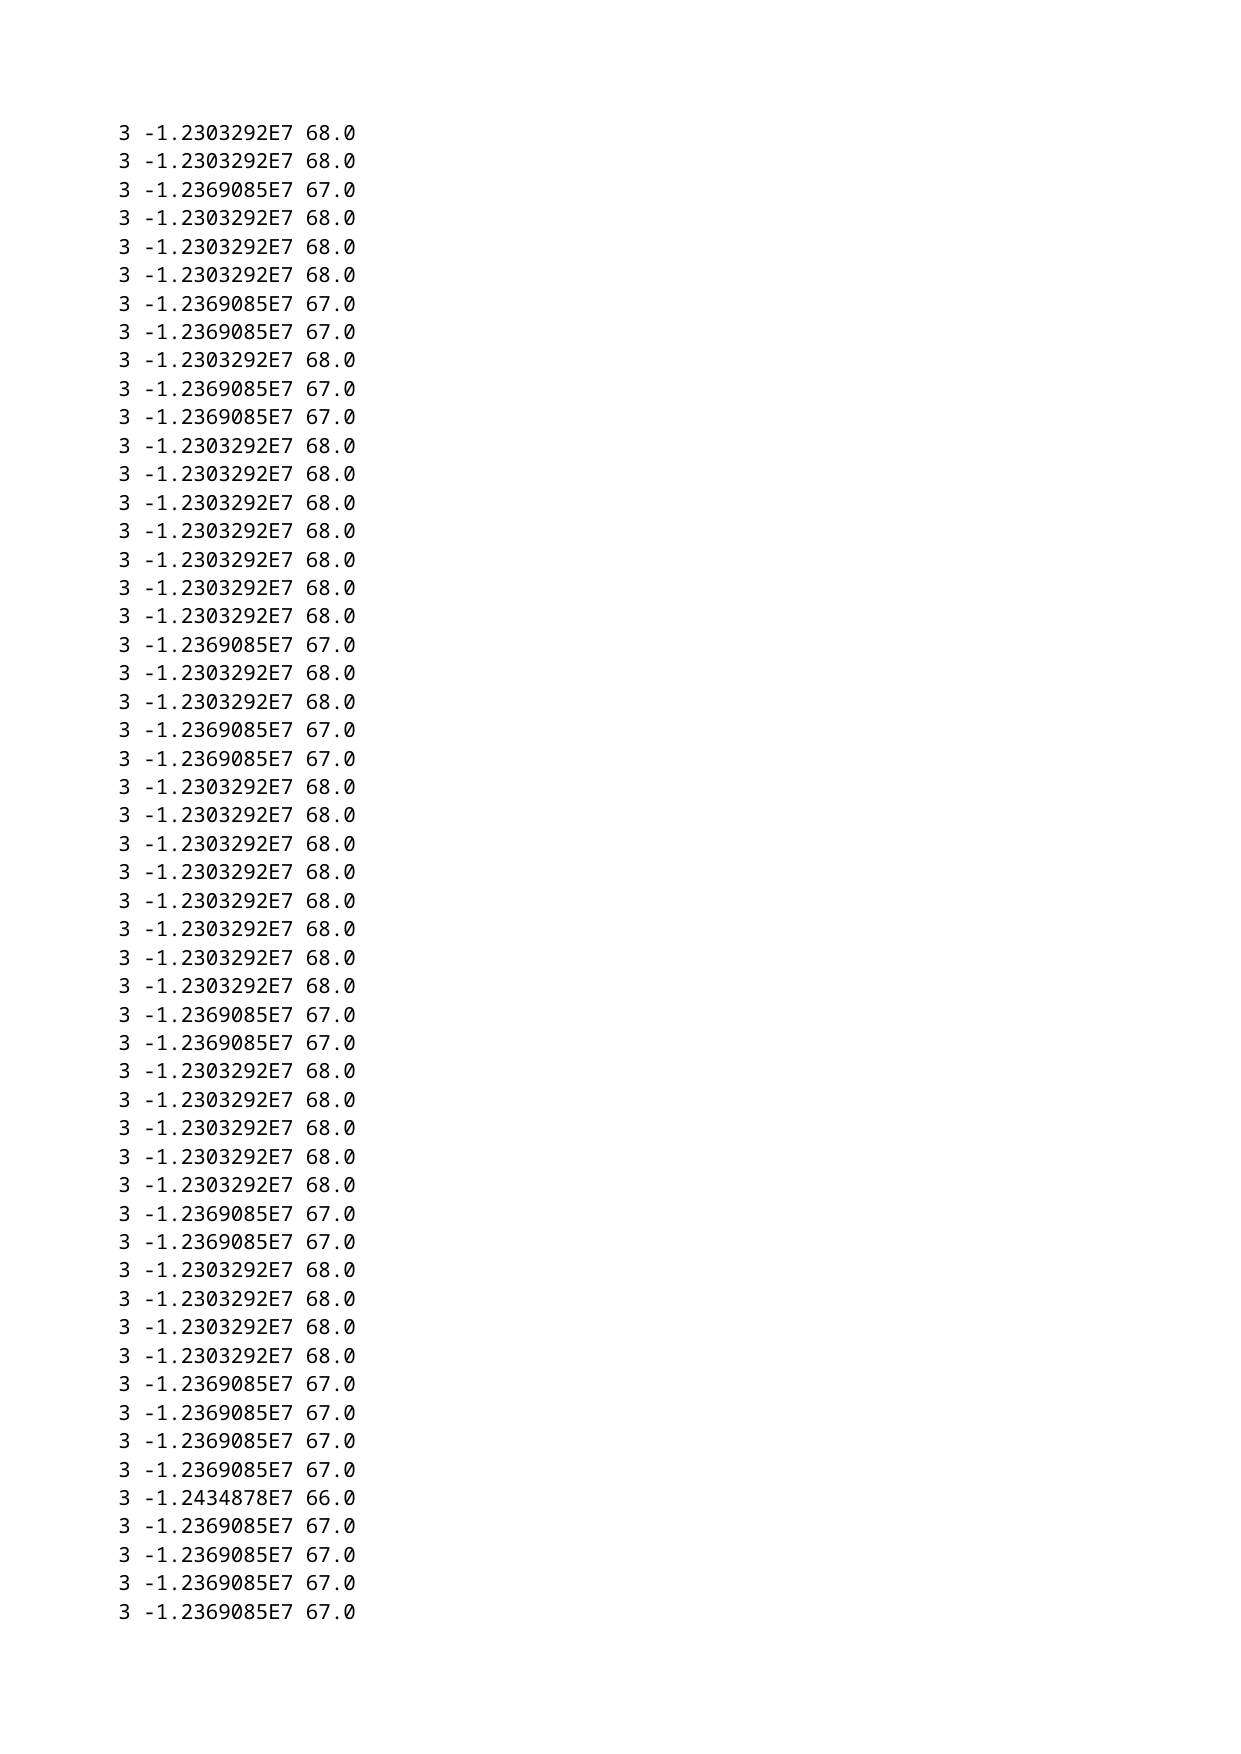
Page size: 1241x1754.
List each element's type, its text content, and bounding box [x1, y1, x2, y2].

text 3 -1.2369085E7 67.0 [118, 175, 1122, 203]
text 3 -1.2303292E7 68.0 [118, 431, 1122, 459]
text 3 -1.2303292E7 68.0 [118, 1312, 1122, 1341]
text 3 -1.2369085E7 67.0 [118, 1426, 1122, 1455]
text 3 -1.2303292E7 68.0 [118, 1170, 1122, 1199]
text 3 -1.2303292E7 68.0 [118, 1113, 1122, 1142]
text 3 -1.2303292E7 68.0 [118, 459, 1122, 488]
text 3 -1.2369085E7 67.0 [118, 374, 1122, 402]
text 3 -1.2303292E7 68.0 [118, 1057, 1122, 1085]
text 3 -1.2303292E7 68.0 [118, 346, 1122, 374]
text 3 -1.2303292E7 68.0 [118, 516, 1122, 545]
text 3 -1.2369085E7 67.0 [118, 289, 1122, 317]
text 3 -1.2303292E7 68.0 [118, 573, 1122, 602]
text 3 -1.2303292E7 68.0 [118, 1341, 1122, 1369]
text 3 -1.2369085E7 67.0 [118, 1000, 1122, 1028]
text 3 -1.2369085E7 67.0 [118, 1398, 1122, 1426]
text 3 -1.2303292E7 68.0 [118, 943, 1122, 971]
text 3 -1.2369085E7 67.0 [118, 1227, 1122, 1256]
text 3 -1.2303292E7 68.0 [118, 857, 1122, 886]
text 3 -1.2303292E7 68.0 [118, 886, 1122, 914]
text 3 -1.2369085E7 67.0 [118, 715, 1122, 744]
text 3 -1.2303292E7 68.0 [118, 1256, 1122, 1284]
text 3 -1.2303292E7 68.0 [118, 203, 1122, 232]
text 3 -1.2303292E7 68.0 [118, 772, 1122, 801]
text 3 -1.2369085E7 67.0 [118, 744, 1122, 772]
text 3 -1.2303292E7 68.0 [118, 971, 1122, 1000]
text 3 -1.2434878E7 66.0 [118, 1483, 1122, 1512]
text 3 -1.2303292E7 68.0 [118, 260, 1122, 289]
text 3 -1.2303292E7 68.0 [118, 914, 1122, 943]
text 3 -1.2369085E7 67.0 [118, 1455, 1122, 1483]
text 3 -1.2303292E7 68.0 [118, 658, 1122, 687]
text 3 -1.2369085E7 67.0 [118, 1369, 1122, 1398]
text 3 -1.2303292E7 68.0 [118, 232, 1122, 260]
text 3 -1.2369085E7 67.0 [118, 317, 1122, 346]
text 3 -1.2369085E7 67.0 [118, 630, 1122, 658]
text 3 -1.2303292E7 68.0 [118, 1085, 1122, 1113]
text 3 -1.2369085E7 67.0 [118, 1540, 1122, 1568]
text 3 -1.2369085E7 67.0 [118, 1568, 1122, 1597]
text 3 -1.2369085E7 67.0 [118, 1512, 1122, 1540]
text 3 -1.2369085E7 67.0 [118, 1597, 1122, 1625]
text 3 -1.2303292E7 68.0 [118, 118, 1122, 147]
text 3 -1.2303292E7 68.0 [118, 1284, 1122, 1312]
text 3 -1.2303292E7 68.0 [118, 602, 1122, 630]
text 3 -1.2369085E7 67.0 [118, 1199, 1122, 1227]
text 3 -1.2303292E7 68.0 [118, 829, 1122, 857]
text 3 -1.2369085E7 67.0 [118, 402, 1122, 431]
text 3 -1.2303292E7 68.0 [118, 545, 1122, 573]
text 3 -1.2303292E7 68.0 [118, 147, 1122, 175]
text 3 -1.2303292E7 68.0 [118, 687, 1122, 715]
text 3 -1.2369085E7 67.0 [118, 1028, 1122, 1057]
text 3 -1.2303292E7 68.0 [118, 1142, 1122, 1170]
text 3 -1.2303292E7 68.0 [118, 801, 1122, 829]
text 3 -1.2303292E7 68.0 [118, 488, 1122, 516]
